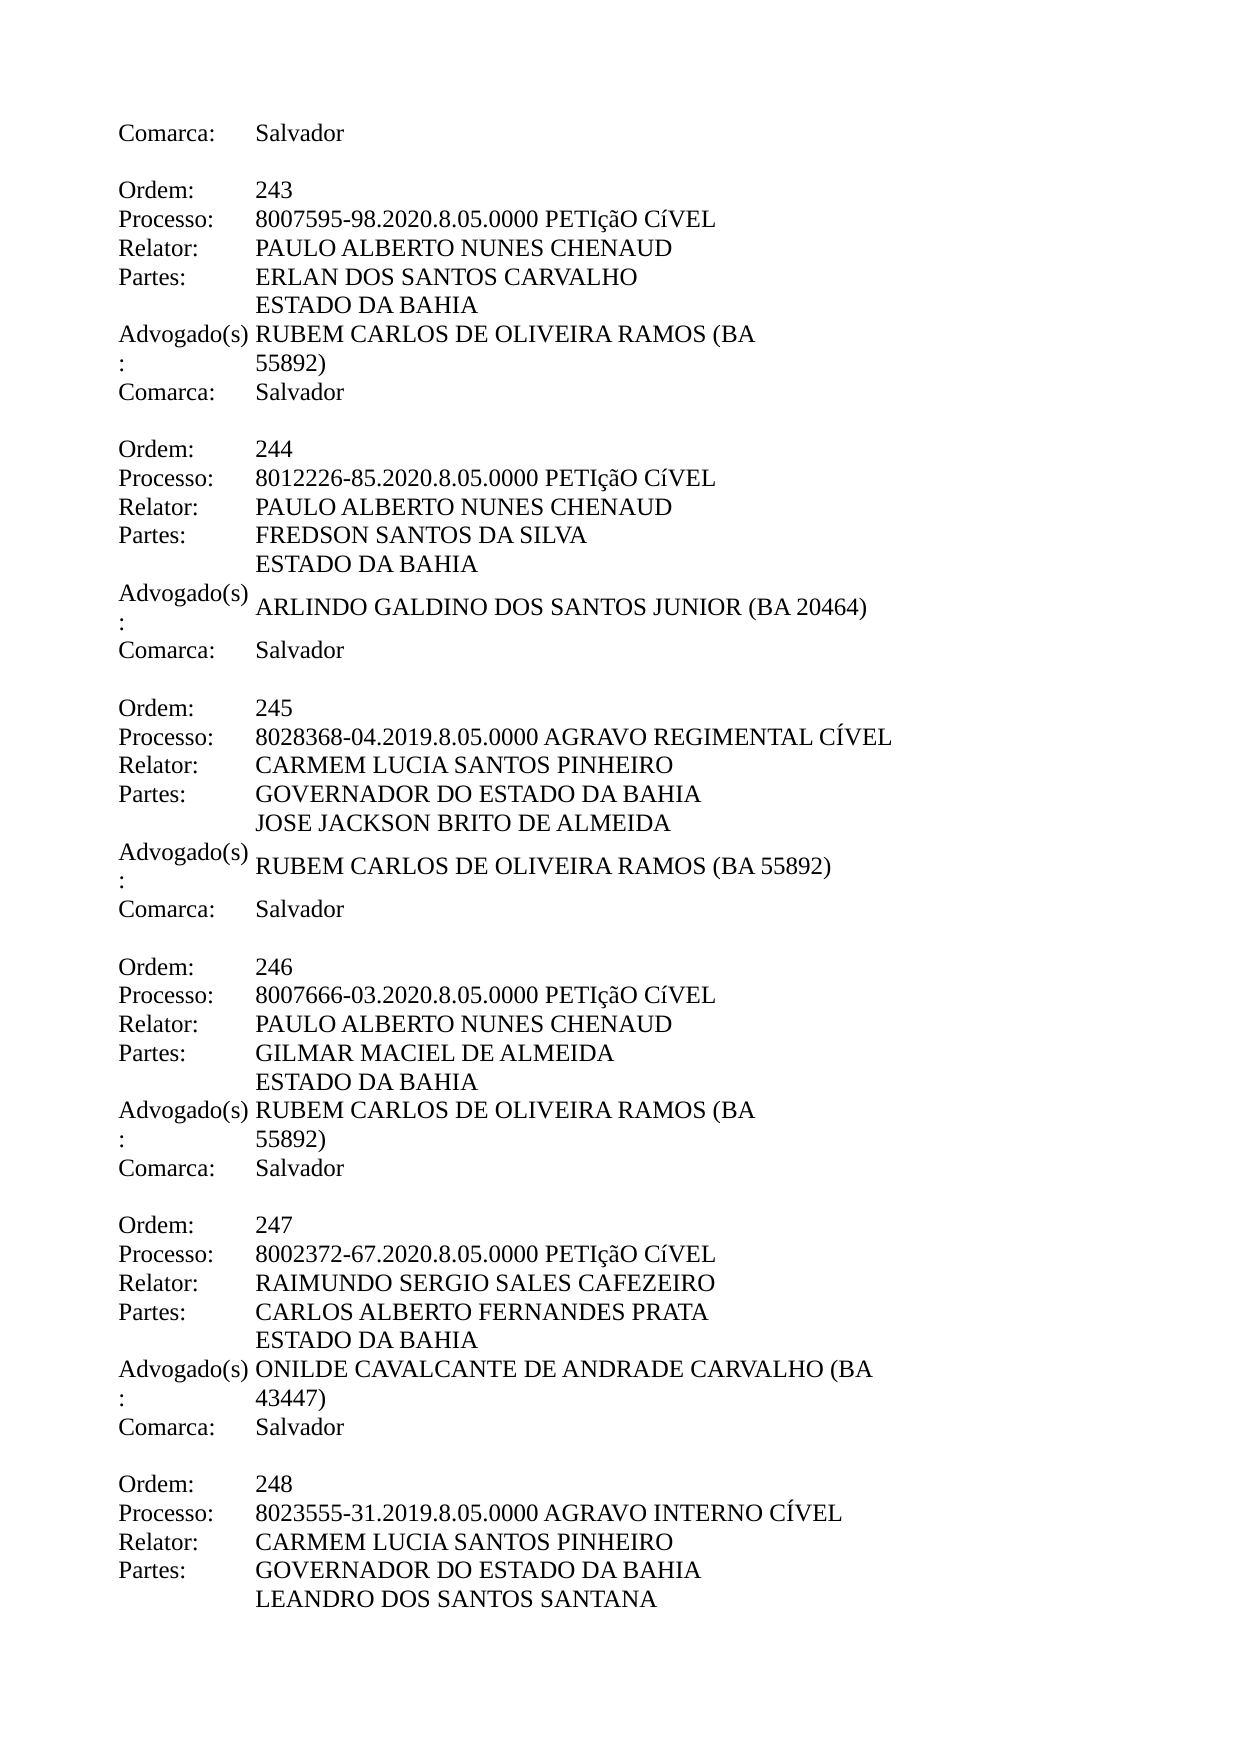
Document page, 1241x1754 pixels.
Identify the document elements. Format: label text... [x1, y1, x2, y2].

table_cell 8028368-04.2019.8.05.0000 AGRAVO REGIMENTAL CÍVEL [255, 722, 893, 751]
table_header 248 [255, 1469, 845, 1498]
table_cell Advogado(s): [118, 319, 255, 377]
table_cell GILMAR MACIEL DE ALMEIDA [255, 1038, 829, 1067]
table_cell [118, 1067, 255, 1096]
table_cell Salvador [255, 636, 868, 664]
table_cell Advogado(s): [118, 578, 255, 636]
table_cell CARMEM LUCIA SANTOS PINHEIRO [255, 751, 893, 779]
table_cell 8007666-03.2020.8.05.0000 PETIçãO CíVEL [255, 981, 829, 1009]
table_cell Salvador [255, 1153, 829, 1182]
table_header 246 [255, 952, 829, 981]
table_cell RUBEM CARLOS DE OLIVEIRA RAMOS (BA 55892) [255, 1096, 829, 1153]
table_cell ARLINDO GALDINO DOS SANTOS JUNIOR (BA 20464) [255, 578, 868, 636]
table_cell Salvador [255, 1412, 945, 1441]
table_header Ordem: [118, 434, 255, 463]
table_cell 8002372-67.2020.8.05.0000 PETIçãO CíVEL [255, 1239, 945, 1268]
table_cell Relator: [118, 1268, 255, 1297]
table_header 244 [255, 434, 868, 463]
table_header Ordem: [118, 176, 255, 204]
table_cell 8012226-85.2020.8.05.0000 PETIçãO CíVEL [255, 463, 868, 492]
table_cell ERLAN DOS SANTOS CARVALHO [255, 262, 829, 291]
table_cell Partes: [118, 521, 255, 549]
table_cell Comarca: [118, 894, 255, 923]
table_cell CARLOS ALBERTO FERNANDES PRATA [255, 1297, 945, 1326]
table_cell Salvador [255, 894, 893, 923]
table_cell FREDSON SANTOS DA SILVA [255, 521, 868, 549]
table_cell RUBEM CARLOS DE OLIVEIRA RAMOS (BA 55892) [255, 319, 829, 377]
table_cell Relator: [118, 1009, 255, 1038]
table_cell Processo: [118, 1239, 255, 1268]
table_cell Partes: [118, 779, 255, 808]
table_header Ordem: [118, 693, 255, 722]
table_cell 8007595-98.2020.8.05.0000 PETIçãO CíVEL [255, 204, 829, 233]
table_cell Processo: [118, 722, 255, 751]
table_cell JOSE JACKSON BRITO DE ALMEIDA [255, 808, 893, 837]
table_cell [118, 549, 255, 578]
table_header Ordem: [118, 1211, 255, 1239]
table_cell Relator: [118, 492, 255, 521]
table_cell Processo: [118, 981, 255, 1009]
table_cell [118, 1326, 255, 1354]
table_cell Advogado(s): [118, 1096, 255, 1153]
table_cell Comarca: [118, 377, 255, 406]
table_cell Relator: [118, 751, 255, 779]
table_cell 8023555-31.2019.8.05.0000 AGRAVO INTERNO CÍVEL [255, 1498, 845, 1527]
table_cell RUBEM CARLOS DE OLIVEIRA RAMOS (BA 55892) [255, 837, 893, 894]
table_cell Partes: [118, 1038, 255, 1067]
table_header 243 [255, 176, 829, 204]
table_cell Advogado(s): [118, 837, 255, 894]
table_cell [118, 808, 255, 837]
table_cell CARMEM LUCIA SANTOS PINHEIRO [255, 1527, 845, 1556]
table_header 245 [255, 693, 893, 722]
table_cell Processo: [118, 463, 255, 492]
table_header 247 [255, 1211, 945, 1239]
table_cell ESTADO DA BAHIA [255, 291, 829, 319]
table_cell Comarca: [118, 118, 255, 147]
table_cell Comarca: [118, 1153, 255, 1182]
table_cell Partes: [118, 262, 255, 291]
table_cell LEANDRO DOS SANTOS SANTANA [255, 1584, 845, 1613]
table_cell PAULO ALBERTO NUNES CHENAUD [255, 233, 829, 262]
table_cell ESTADO DA BAHIA [255, 1067, 829, 1096]
table_cell Relator: [118, 233, 255, 262]
table_cell RAIMUNDO SERGIO SALES CAFEZEIRO [255, 1268, 945, 1297]
table_cell [118, 291, 255, 319]
table_cell GOVERNADOR DO ESTADO DA BAHIA [255, 779, 893, 808]
table_header Ordem: [118, 952, 255, 981]
table_cell ESTADO DA BAHIA [255, 549, 868, 578]
table_cell Partes: [118, 1297, 255, 1326]
table_cell Comarca: [118, 1412, 255, 1441]
table_cell GOVERNADOR DO ESTADO DA BAHIA [255, 1556, 845, 1584]
table_cell ESTADO DA BAHIA [255, 1326, 945, 1354]
table_cell ONILDE CAVALCANTE DE ANDRADE CARVALHO (BA 43447) [255, 1354, 945, 1412]
table_cell Relator: [118, 1527, 255, 1556]
table_cell Salvador [255, 377, 829, 406]
table_cell Processo: [118, 1498, 255, 1527]
table_cell Comarca: [118, 636, 255, 664]
table_cell PAULO ALBERTO NUNES CHENAUD [255, 492, 868, 521]
table_cell Advogado(s): [118, 1354, 255, 1412]
table_cell Processo: [118, 204, 255, 233]
table_cell Salvador [255, 118, 871, 147]
table_header Ordem: [118, 1469, 255, 1498]
table_cell Partes: [118, 1556, 255, 1584]
table_cell [118, 1584, 255, 1613]
table_cell PAULO ALBERTO NUNES CHENAUD [255, 1009, 829, 1038]
